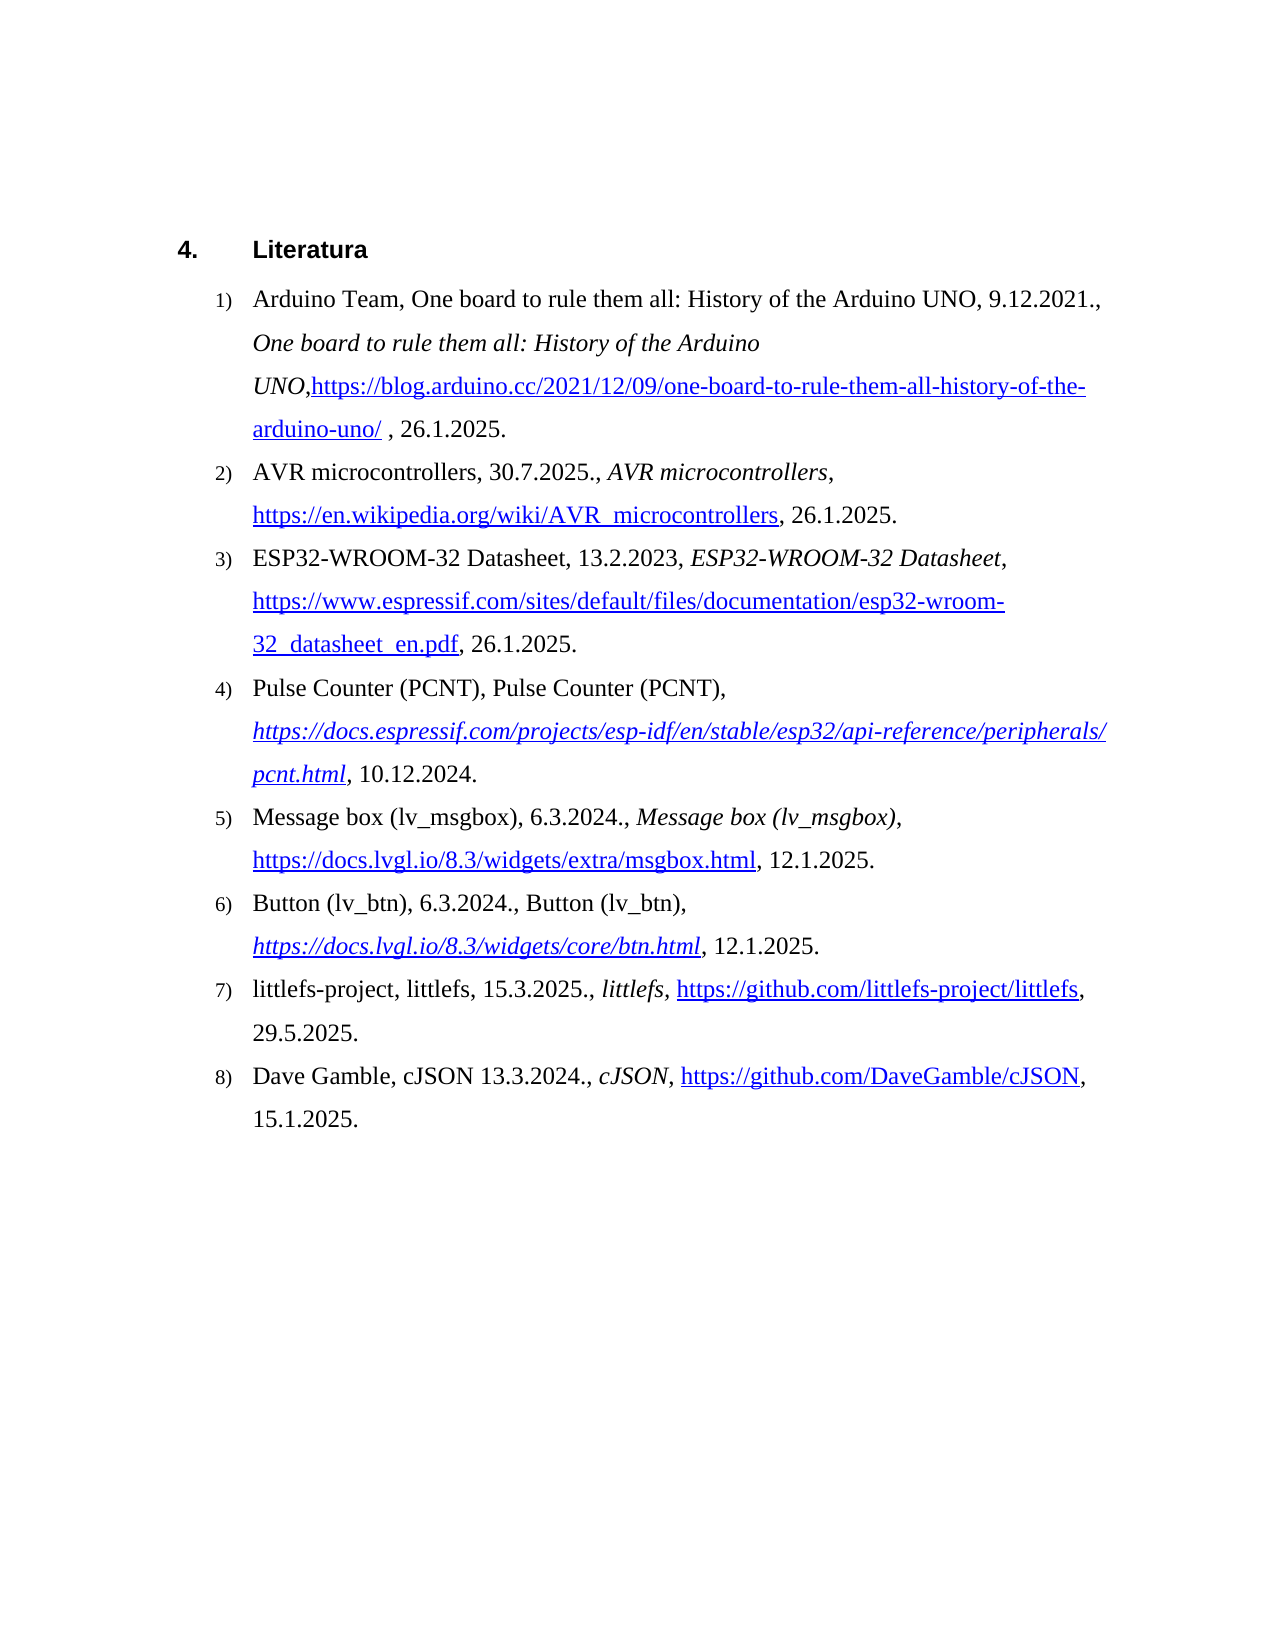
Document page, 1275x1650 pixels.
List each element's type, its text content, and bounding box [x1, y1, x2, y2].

list Message box (lv_msgbox), 6.3.2024., Message box (lv_msgbox), https://docs.lvgl.io/8.3/widgets/extra/msgbox.html, 12.1.2025. [215, 802, 1127, 874]
list Button (lv_btn), 6.3.2024., Button (lv_btn), https://docs.lvgl.io/8.3/widgets/core/btn.html, 12.1.2025. [215, 888, 1127, 960]
subtitle Literatura [177, 235, 1127, 264]
list littlefs-project, littlefs, 15.3.2025., littlefs, https://github.com/littlefs-project/littlefs, 29.5.2025. [215, 974, 1127, 1046]
list Dave Gamble, cJSON 13.3.2024., cJSON, https://github.com/DaveGamble/cJSON, 15.1.2025. [215, 1061, 1127, 1133]
list Arduino Team, One board to rule them all: History of the Arduino UNO, 9.12.2021., One board to rule them all: History of the Arduino UNO,https://blog.arduino.cc/2021/12/09/one-board-to-rule-them-all-history-of-the-arduino-uno/ , 26.1.2025. [215, 284, 1127, 443]
list Pulse Counter (PCNT), Pulse Counter (PCNT), https://docs.espressif.com/projects/esp-idf/en/stable/esp32/api-reference/peripherals/pcnt.html, 10.12.2024. [215, 673, 1127, 788]
list AVR microcontrollers, 30.7.2025., AVR microcontrollers, https://en.wikipedia.org/wiki/AVR_microcontrollers, 26.1.2025. [215, 457, 1127, 529]
list ESP32-WROOM-32 Datasheet, 13.2.2023, ESP32-WROOM-32 Datasheet, https://www.espressif.com/sites/default/files/documentation/esp32-wroom-32_datasheet_en.pdf, 26.1.2025. [215, 543, 1127, 658]
